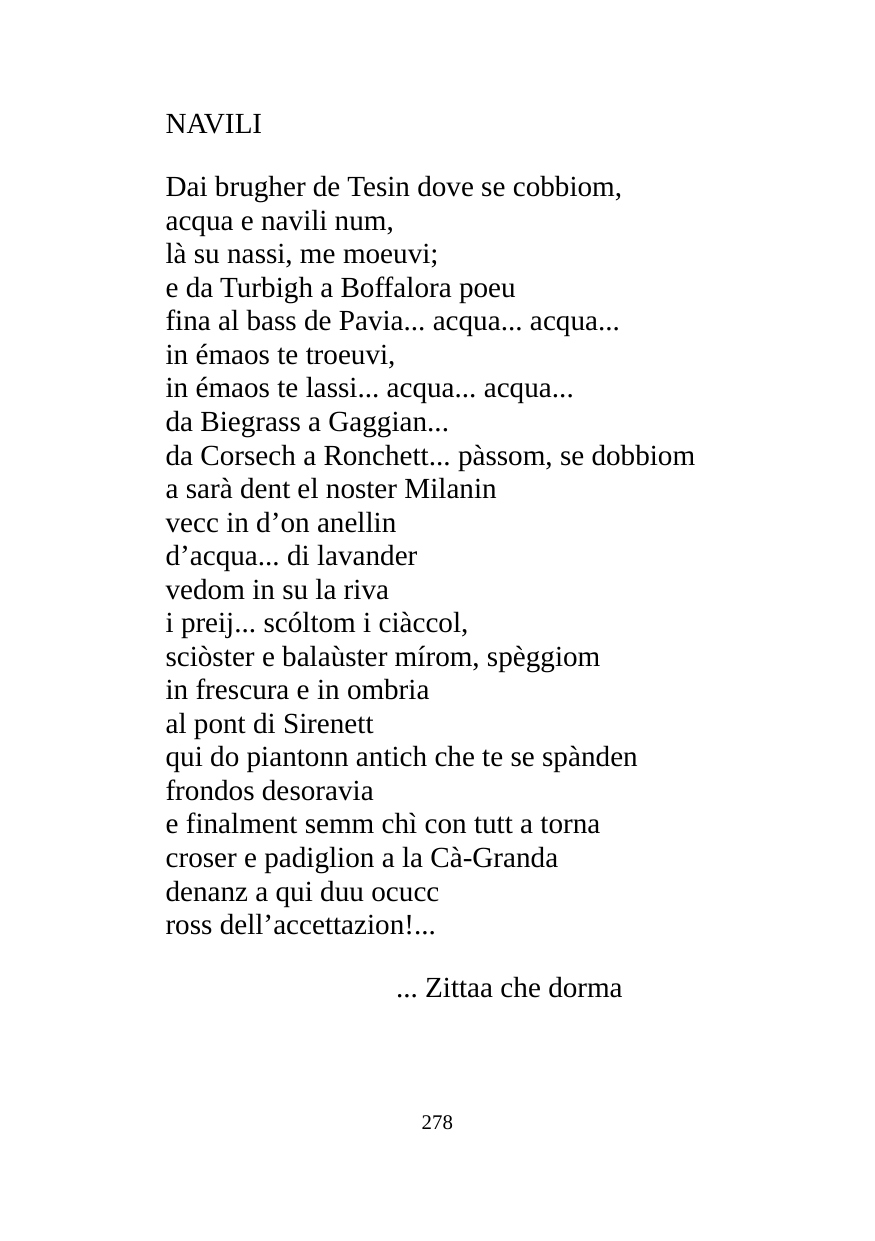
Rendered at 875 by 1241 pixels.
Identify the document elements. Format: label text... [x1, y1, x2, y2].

text ... Zittaa che dorma [396, 970, 768, 1004]
text Dai brugher de Tesin dove se cobbiom, acqua e navili num, là su nassi, me moeuvi; e da Turbigh a Boffalora poeu fina al bass de Pavia... acqua... acqua... in émaos te troeuvi, in émaos te lassi... acqua... acqua... da Biegrass a Gaggian... da Corsech a Ronchett... pàssom, se dobbiom a sarà dent el noster Milanin vecc in d’on anellin d’acqua... di lavander vedom in su la riva i preij... scóltom i ciàccol, sciòster e balaùster mírom, spèggiom in frescura e in ombria al pont di Sirenett qui do piantonn antich che te se spànden frondos desoravia e finalment semm chì con tutt a torna croser e padiglion a la Cà-Granda denanz a qui duu ocucc ross dell’accettazion!... [165, 169, 768, 941]
text NAVILI [165, 106, 768, 140]
